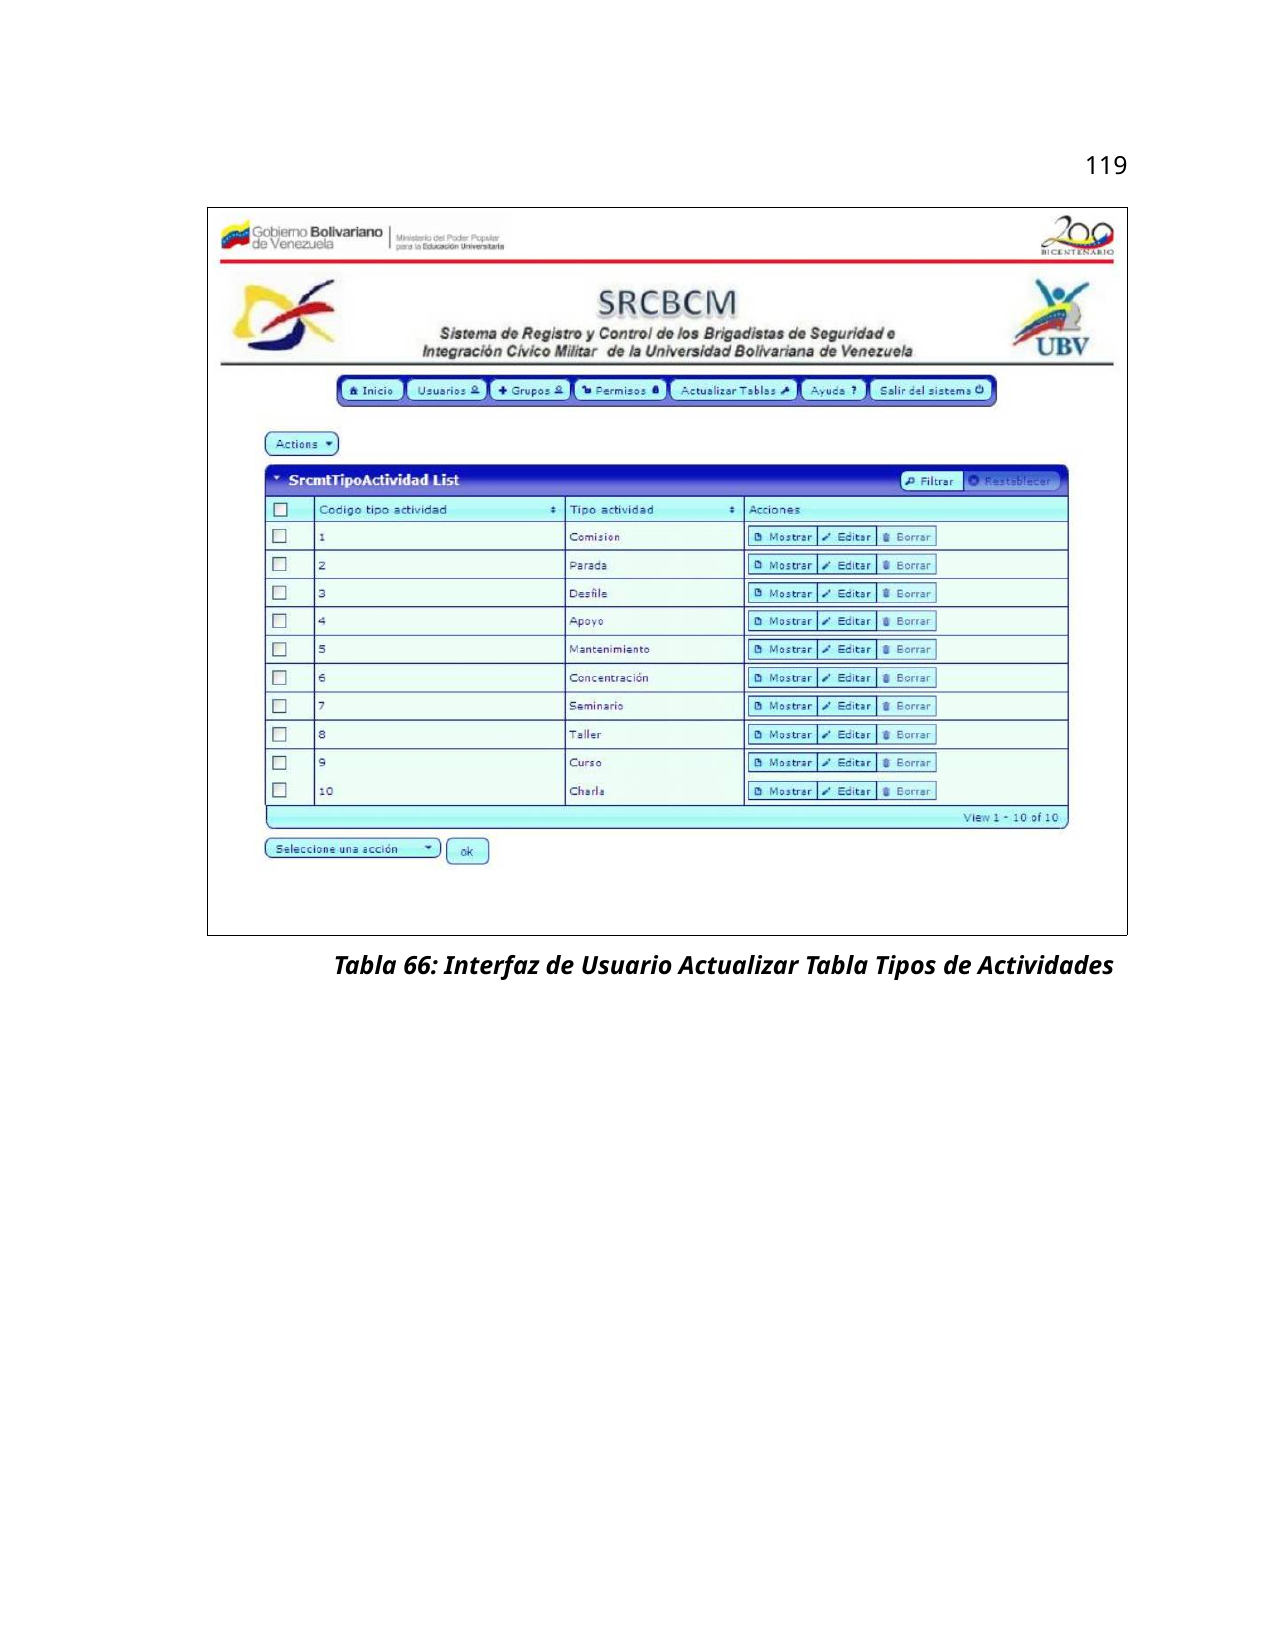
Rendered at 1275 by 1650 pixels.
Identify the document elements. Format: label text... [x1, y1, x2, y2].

text Tabla 66: Interfaz de Usuario Actualizar Tabla Tipos de Actividades [248, 948, 1127, 982]
table_cell [208, 213, 1127, 935]
table_cell [208, 208, 1127, 212]
picture [212, 212, 1122, 896]
